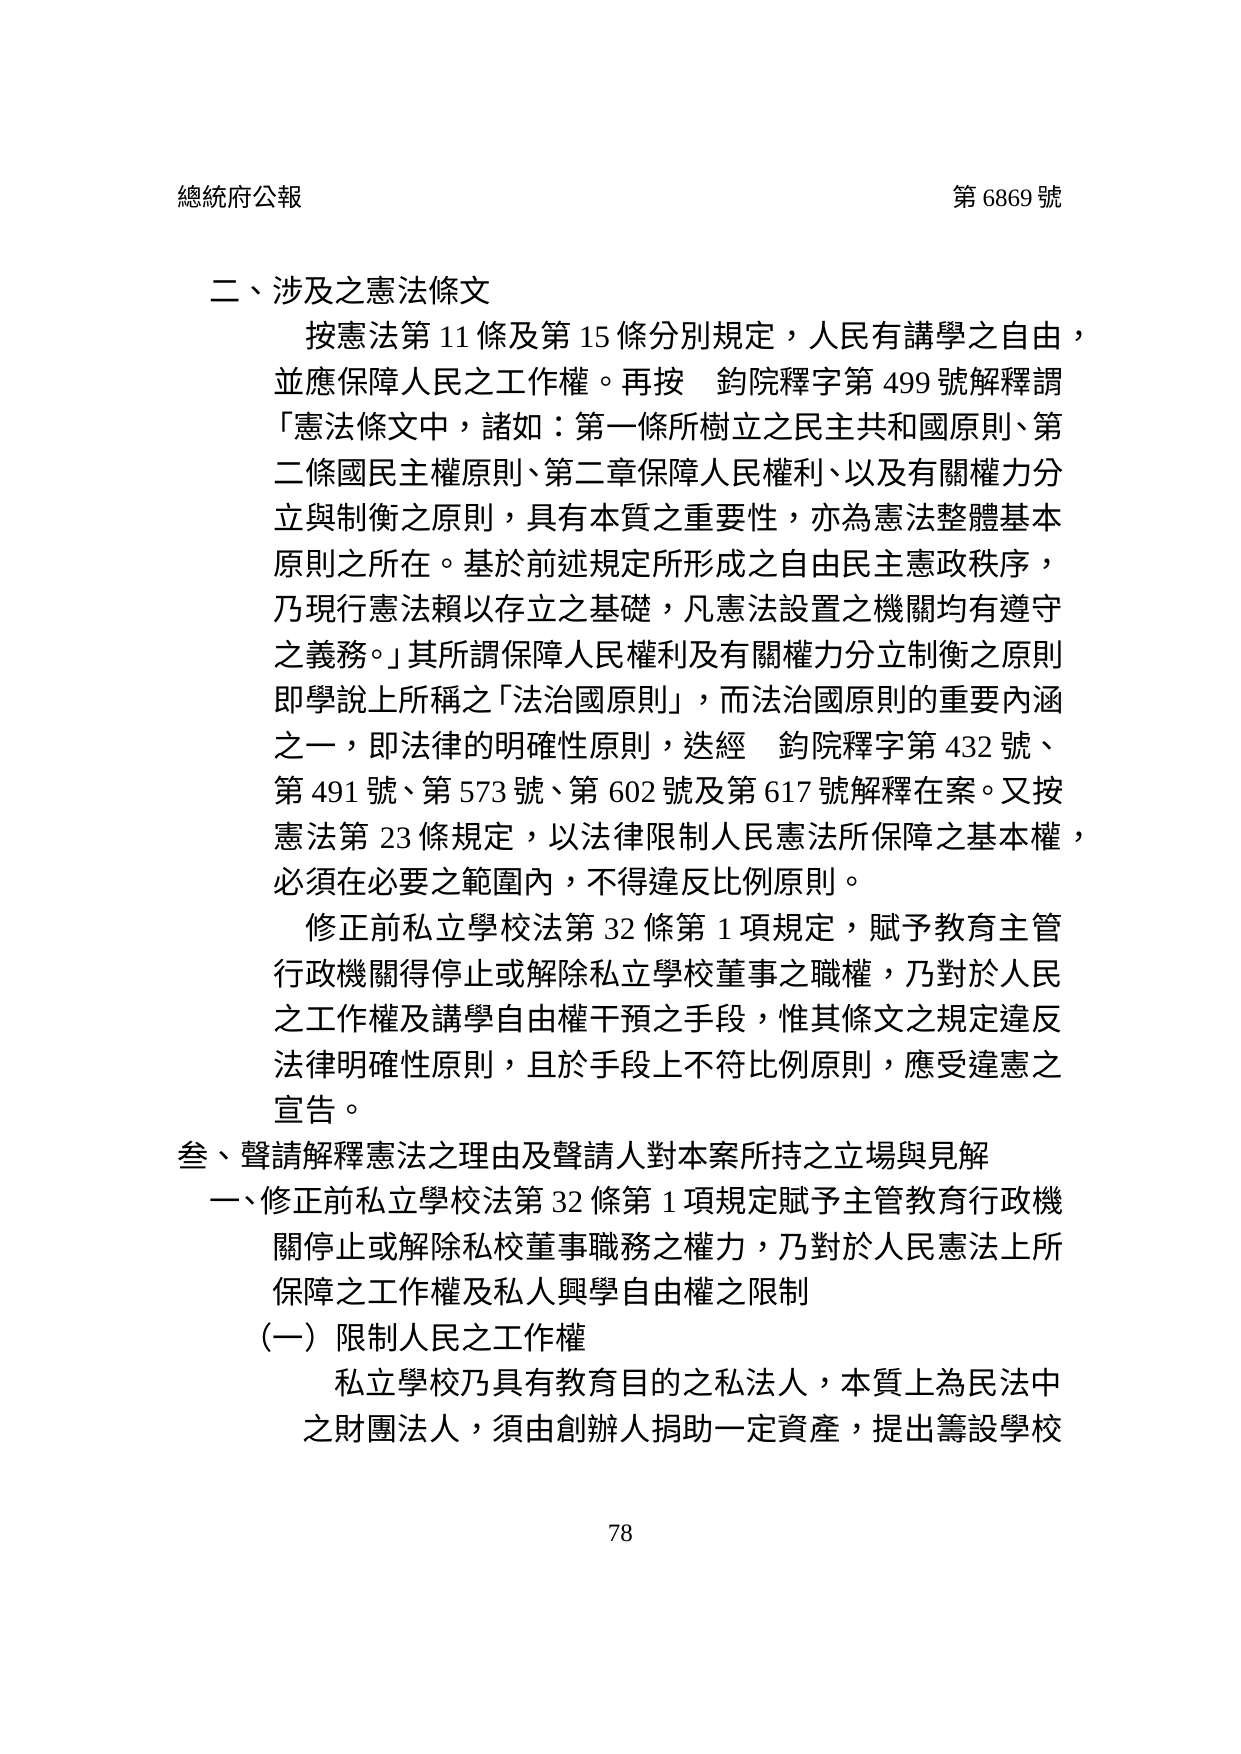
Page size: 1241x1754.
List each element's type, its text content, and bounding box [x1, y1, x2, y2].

text 二、涉及之憲法條文 [209, 266, 1063, 311]
text 叁、聲請解釋憲法之理由及聲請人對本案所持之立場與見解 [177, 1131, 996, 1176]
text 按憲法第11條及第15條分別規定，人民有講學之自由，並應保障人民之工作權。再按 鈞院釋字第 499號解釋謂：「憲法條文中，諸如：第一條所樹立之民主共和國原則、第二條國民主權原則、第二章保障人民權利、以及有關權力分立與制衡之原則，具有本質之重要性，亦為憲法整體基本原則之所在。基於前述規定所形成之自由民主憲政秩序，乃現行憲法賴以存立之基礎，凡憲法設置之機關均有遵守之義務。」其所謂保障人民權利及有關權力分立制衡之原則，即學說上所稱之「法治國原則」，而法治國原則的重要內涵之一，即法律的明確性原則，迭經 鈞院釋字第432號、第491號、第573號、第 602號及第617號解釋在案。又按憲法第 23條規定，以法律限制人民憲法所保障之基本權，必須在必要之範圍內，不得違反比例原則。 [273, 311, 1063, 903]
text 私立學校乃具有教育目的之私法人，本質上為民法中之財團法人，須由創辦人捐助一定資產，提出籌設學校 [303, 1358, 1063, 1449]
text 一、修正前私立學校法第32條第 1項規定賦予主管教育行政機關停止或解除私校董事職務之權力，乃對於人民憲法上所保障之工作權及私人興學自由權之限制 [209, 1176, 1063, 1313]
text 修正前私立學校法第32條第 1項規定，賦予教育主管行政機關得停止或解除私立學校董事之職權，乃對於人民之工作權及講學自由權干預之手段，惟其條文之規定違反法律明確性原則，且於手段上不符比例原則，應受違憲之宣告。 [273, 903, 1063, 1131]
text （一）限制人民之工作權 [241, 1313, 1063, 1358]
